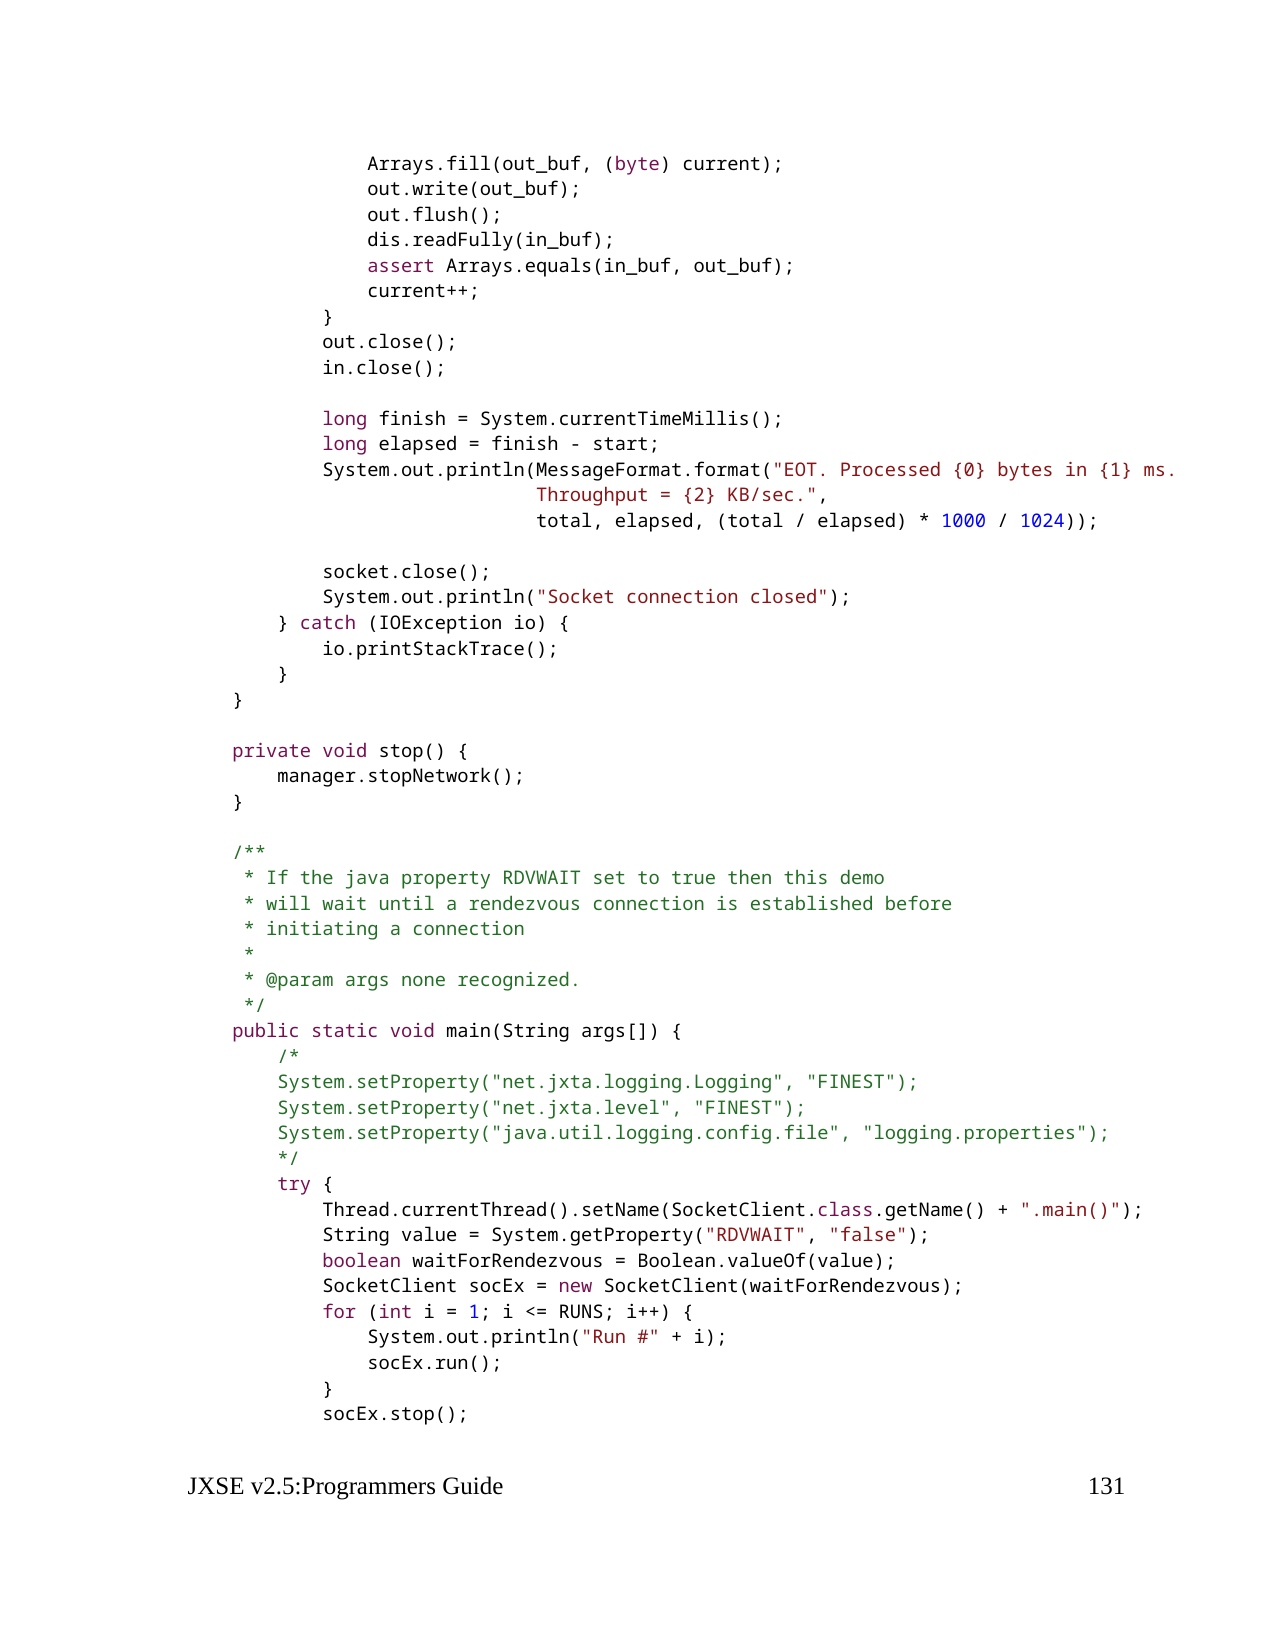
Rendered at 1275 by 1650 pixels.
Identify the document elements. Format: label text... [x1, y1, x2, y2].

text System.setProperty("java.util.logging.config.file", "logging.properties"); [187, 1120, 1271, 1145]
text out.close(); [187, 329, 1271, 354]
text * initiating a connection [187, 916, 1271, 941]
text out.flush(); [187, 201, 1271, 227]
text Throughput = {2} KB/sec.", [187, 482, 1271, 507]
text } catch (IOException io) { [187, 609, 1271, 635]
text } [187, 660, 1271, 686]
text manager.stopNetwork(); [187, 762, 1271, 788]
text boolean waitForRendezvous = Boolean.valueOf(value); [187, 1247, 1271, 1273]
text private void stop() { [187, 737, 1271, 762]
text total, elapsed, (total / elapsed) * 1000 / 1024)); [187, 507, 1271, 533]
text String value = System.getProperty("RDVWAIT", "false"); [187, 1222, 1271, 1247]
text socket.close(); [187, 558, 1271, 584]
text /** [187, 839, 1271, 864]
text } [187, 1375, 1271, 1401]
text * @param args none recognized. [187, 967, 1271, 992]
text System.out.println("Socket connection closed"); [187, 584, 1271, 609]
text */ [187, 992, 1271, 1018]
text /* [187, 1043, 1271, 1069]
text System.out.println(MessageFormat.format("EOT. Processed {0} bytes in {1} ms. [187, 456, 1271, 482]
text for (int i = 1; i <= RUNS; i++) { [187, 1298, 1271, 1324]
text in.close(); [187, 354, 1271, 380]
text dis.readFully(in_buf); [187, 227, 1271, 252]
text socEx.run(); [187, 1349, 1271, 1375]
text } [187, 303, 1271, 329]
text socEx.stop(); [187, 1401, 1271, 1426]
text Thread.currentThread().setName(SocketClient.class.getName() + ".main()"); [187, 1196, 1271, 1222]
text * will wait until a rendezvous connection is established before [187, 890, 1271, 916]
text long finish = System.currentTimeMillis(); [187, 405, 1271, 431]
text } [187, 686, 1271, 711]
text System.setProperty("net.jxta.logging.Logging", "FINEST"); [187, 1069, 1271, 1094]
text * If the java property RDVWAIT set to true then this demo [187, 864, 1271, 890]
text assert Arrays.equals(in_buf, out_buf); [187, 252, 1271, 278]
text System.setProperty("net.jxta.level", "FINEST"); [187, 1094, 1271, 1120]
text * [187, 941, 1271, 967]
text long elapsed = finish - start; [187, 431, 1271, 456]
text System.out.println("Run #" + i); [187, 1324, 1271, 1349]
text try { [187, 1171, 1271, 1196]
text out.write(out_buf); [187, 176, 1271, 201]
text Arrays.fill(out_buf, (byte) current); [187, 150, 1271, 176]
text } [187, 788, 1271, 813]
text SocketClient socEx = new SocketClient(waitForRendezvous); [187, 1273, 1271, 1298]
text public static void main(String args[]) { [187, 1018, 1271, 1043]
text */ [187, 1145, 1271, 1171]
text current++; [187, 278, 1271, 303]
text io.printStackTrace(); [187, 635, 1271, 660]
